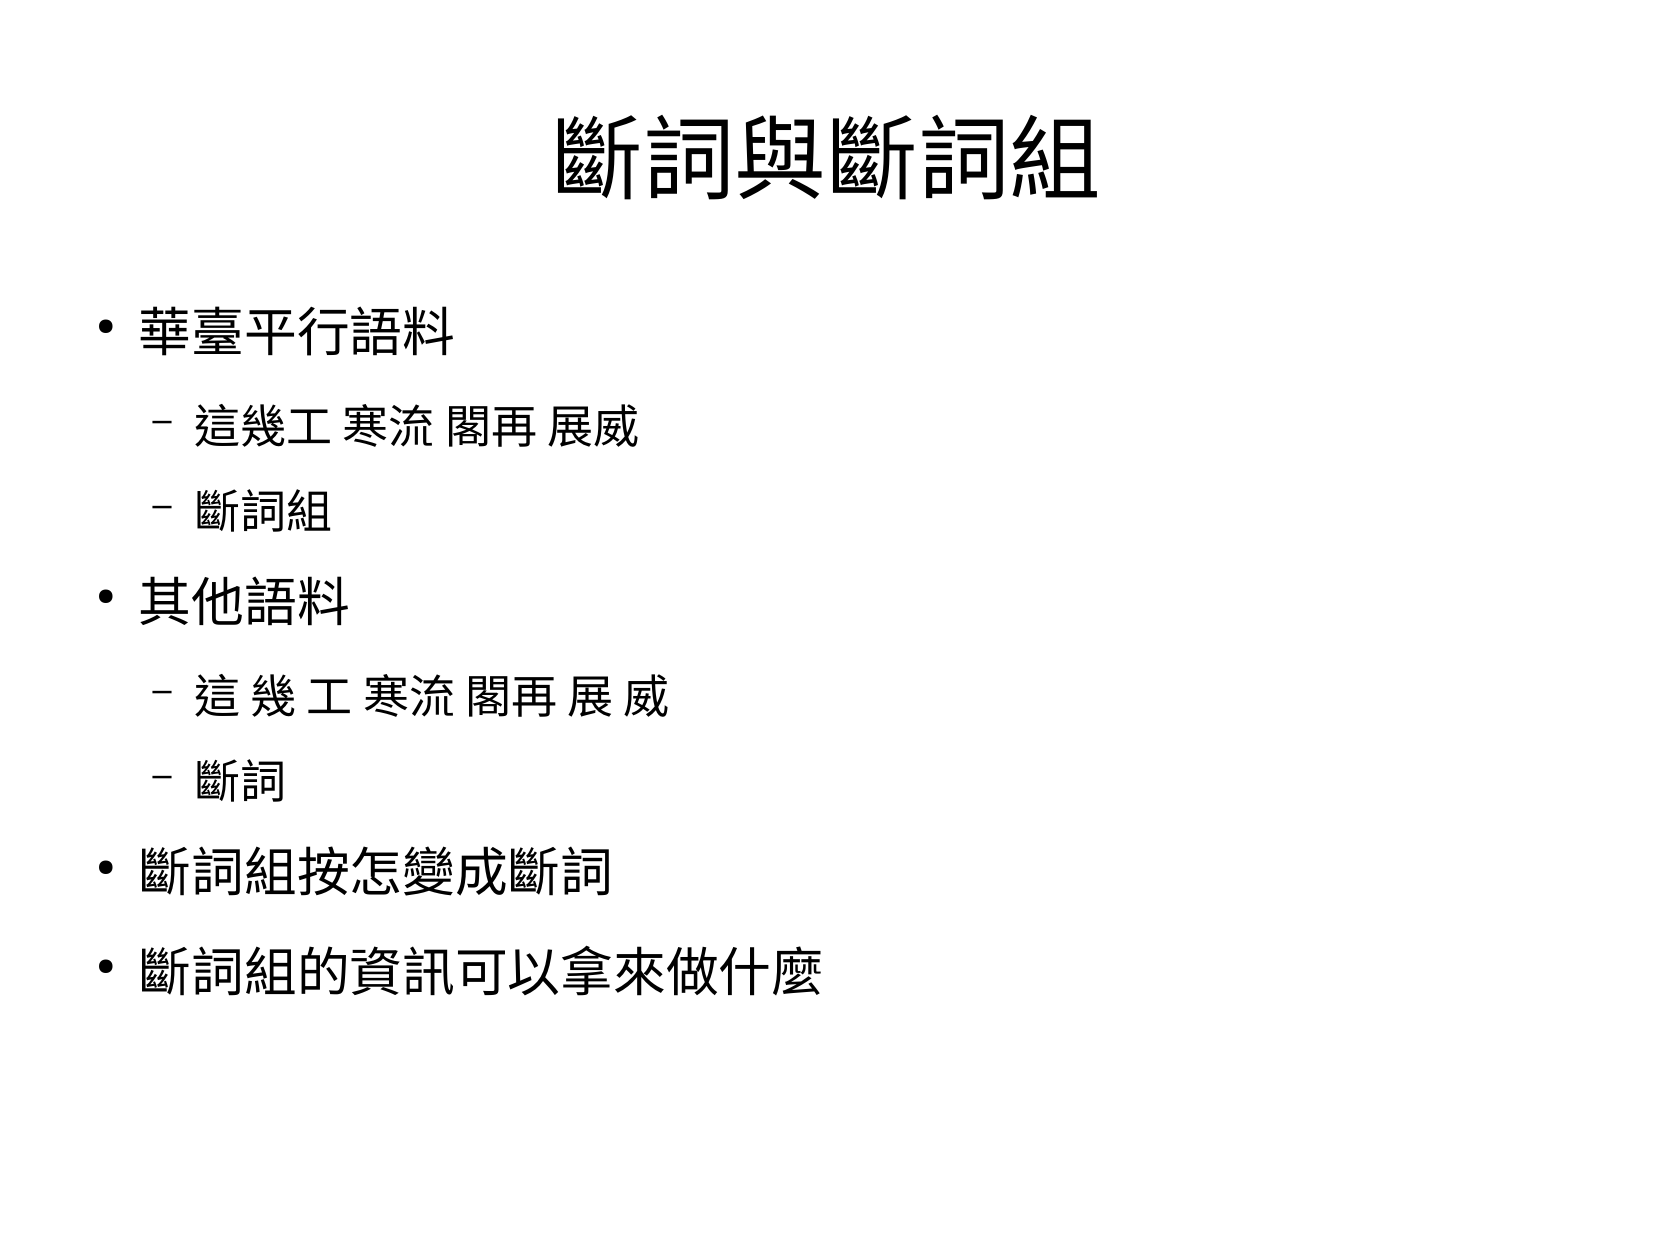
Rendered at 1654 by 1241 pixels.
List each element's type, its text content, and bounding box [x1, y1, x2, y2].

list 華臺平行語料 這幾工 寒流 閣再 展威 斷詞組 其他語料 這 幾 工 寒流 閣再 展 威 斷詞 斷詞組按怎變成斷詞 斷詞組的資訊可以拿來做什麼 [82, 290, 1538, 1010]
title 斷詞與斷詞組 [82, 49, 1571, 257]
